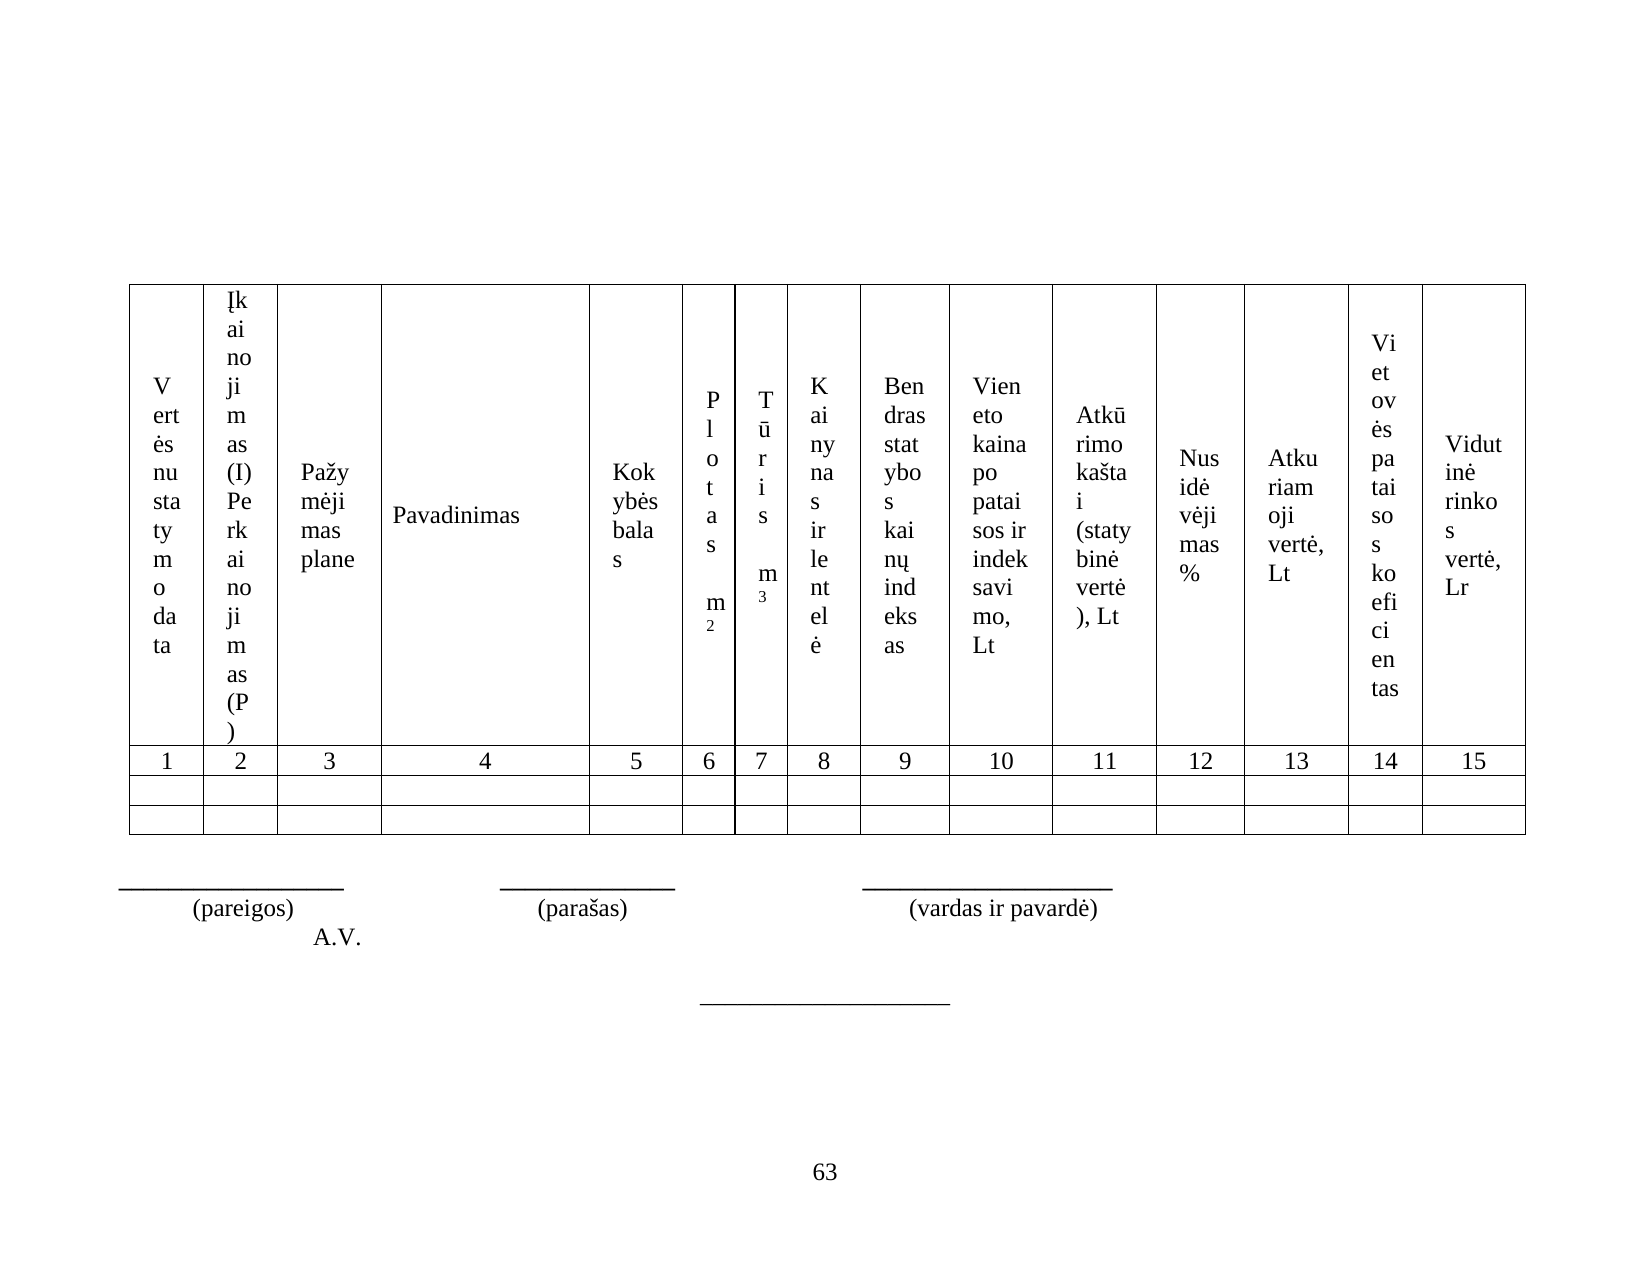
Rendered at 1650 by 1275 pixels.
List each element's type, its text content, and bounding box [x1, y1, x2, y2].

table_cell 6 [683, 746, 734, 775]
table_cell [1157, 806, 1244, 834]
table_cell [788, 776, 860, 804]
text (pareigos) (parašas) (vardas ir pavardė) [118, 893, 1531, 922]
table_header Atkuriamoji vertė, Lt [1245, 285, 1348, 745]
table_cell [1349, 806, 1422, 834]
table_cell 8 [788, 746, 860, 775]
table_cell [736, 776, 787, 804]
table_cell [950, 776, 1052, 804]
table_cell [861, 776, 949, 804]
table_cell [683, 776, 734, 804]
table_cell 13 [1245, 746, 1348, 775]
table_header Bendras statybos kainų indeksas [861, 285, 949, 745]
table_header Tūris m3 [736, 285, 787, 745]
table_cell [278, 806, 381, 834]
table_cell 9 [861, 746, 949, 775]
table_cell 1 [130, 746, 203, 775]
text ____________________ [118, 979, 1531, 1008]
table_header Vidutinė rinkos vertė, Lr [1423, 285, 1525, 745]
table_cell 11 [1053, 746, 1156, 775]
table_cell [204, 776, 277, 804]
table_cell [683, 806, 734, 834]
table_header Įkainojimas (I) Perkainojimas (P) [204, 285, 277, 745]
table_cell [590, 776, 682, 804]
table_cell 4 [382, 746, 589, 775]
table_header Plotas m2 [683, 285, 734, 745]
table_cell [130, 776, 203, 804]
table_cell [204, 806, 277, 834]
table_cell 10 [950, 746, 1052, 775]
table_cell [1053, 806, 1156, 834]
table_cell [1349, 776, 1422, 804]
table_cell 5 [590, 746, 682, 775]
table_cell [1423, 776, 1525, 804]
table_cell 12 [1157, 746, 1244, 775]
table_cell 14 [1349, 746, 1422, 775]
table_header Pažymėjimas plane [278, 285, 381, 745]
table_cell [382, 806, 589, 834]
table_header Kainynas ir lentelė [788, 285, 860, 745]
table_cell [1245, 776, 1348, 804]
table_cell [382, 776, 589, 804]
text A.V. [118, 922, 1531, 950]
table_cell [861, 806, 949, 834]
table_cell [1053, 776, 1156, 804]
table_cell [590, 806, 682, 834]
table_cell [736, 806, 787, 834]
table_cell 3 [278, 746, 381, 775]
subtitle __________________ ______________ ____________________ [118, 864, 1531, 893]
table_cell [1245, 806, 1348, 834]
table_cell [130, 806, 203, 834]
table_cell [1157, 776, 1244, 804]
table_cell 7 [736, 746, 787, 775]
table_header Pavadinimas [382, 285, 589, 745]
table_cell [788, 806, 860, 834]
table_cell 15 [1423, 746, 1525, 775]
table_header Vietovės pataisos koeficientas [1349, 285, 1422, 745]
table_cell [278, 776, 381, 804]
table_header Vieneto kaina po pataisos ir indeksavimo, Lt [950, 285, 1052, 745]
table_cell 2 [204, 746, 277, 775]
table_cell [950, 806, 1052, 834]
table_cell [1423, 806, 1525, 834]
table_header Nusidėvėjimas % [1157, 285, 1244, 745]
table_header Vertės nustatymo data [130, 285, 203, 745]
table_header Kokybės balas [590, 285, 682, 745]
table_header Atkūrimo kaštai (statybinė vertė), Lt [1053, 285, 1156, 745]
